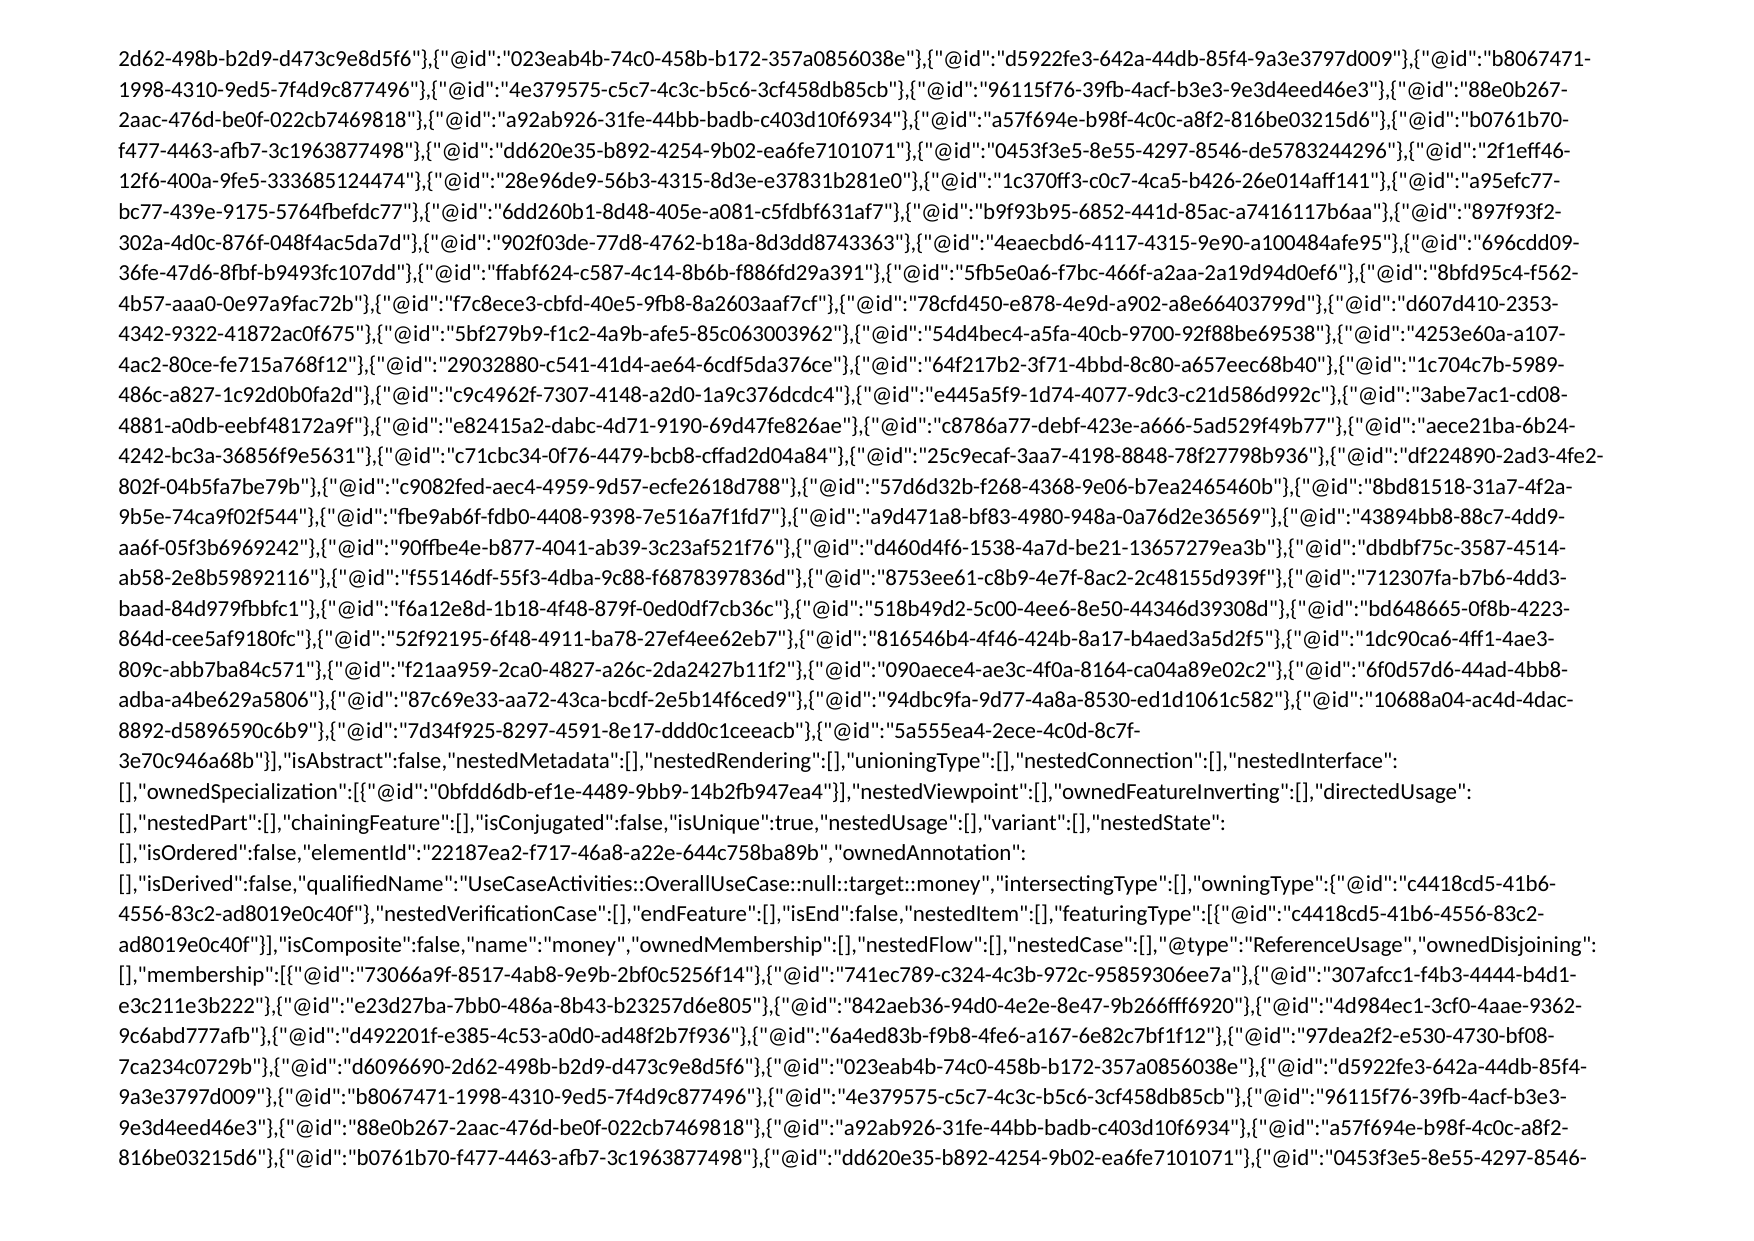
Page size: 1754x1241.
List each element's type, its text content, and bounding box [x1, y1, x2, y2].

text 2d62-498b-b2d9-d473c9e8d5f6"},{"@id":"023eab4b-74c0-458b-b172-357a0856038e"},{"@id":"d5922fe3-642a-44db-85f4-9a3e3797d009"},{"@id":"b8067471-1998-4310-9ed5-7f4d9c877496"},{"@id":"4e379575-c5c7-4c3c-b5c6-3cf458db85cb"},{"@id":"96115f76-39fb-4acf-b3e3-9e3d4eed46e3"},{"@id":"88e0b267-2aac-476d-be0f-022cb7469818"},{"@id":"a92ab926-31fe-44bb-badb-c403d10f6934"},{"@id":"a57f694e-b98f-4c0c-a8f2-816be03215d6"},{"@id":"b0761b70-f477-4463-afb7-3c1963877498"},{"@id":"dd620e35-b892-4254-9b02-ea6fe7101071"},{"@id":"0453f3e5-8e55-4297-8546-de5783244296"},{"@id":"2f1eff46-12f6-400a-9fe5-333685124474"},{"@id":"28e96de9-56b3-4315-8d3e-e37831b281e0"},{"@id":"1c370ff3-c0c7-4ca5-b426-26e014aff141"},{"@id":"a95efc77-bc77-439e-9175-5764fbefdc77"},{"@id":"6dd260b1-8d48-405e-a081-c5fdbf631af7"},{"@id":"b9f93b95-6852-441d-85ac-a7416117b6aa"},{"@id":"897f93f2-302a-4d0c-876f-048f4ac5da7d"},{"@id":"902f03de-77d8-4762-b18a-8d3dd8743363"},{"@id":"4eaecbd6-4117-4315-9e90-a100484afe95"},{"@id":"696cdd09-36fe-47d6-8fbf-b9493fc107dd"},{"@id":"ffabf624-c587-4c14-8b6b-f886fd29a391"},{"@id":"5fb5e0a6-f7bc-466f-a2aa-2a19d94d0ef6"},{"@id":"8bfd95c4-f562-4b57-aaa0-0e97a9fac72b"},{"@id":"f7c8ece3-cbfd-40e5-9fb8-8a2603aaf7cf"},{"@id":"78cfd450-e878-4e9d-a902-a8e66403799d"},{"@id":"d607d410-2353-4342-9322-41872ac0f675"},{"@id":"5bf279b9-f1c2-4a9b-afe5-85c063003962"},{"@id":"54d4bec4-a5fa-40cb-9700-92f88be69538"},{"@id":"4253e60a-a107-4ac2-80ce-fe715a768f12"},{"@id":"29032880-c541-41d4-ae64-6cdf5da376ce"},{"@id":"64f217b2-3f71-4bbd-8c80-a657eec68b40"},{"@id":"1c704c7b-5989-486c-a827-1c92d0b0fa2d"},{"@id":"c9c4962f-7307-4148-a2d0-1a9c376dcdc4"},{"@id":"e445a5f9-1d74-4077-9dc3-c21d586d992c"},{"@id":"3abe7ac1-cd08-4881-a0db-eebf48172a9f"},{"@id":"e82415a2-dabc-4d71-9190-69d47fe826ae"},{"@id":"c8786a77-debf-423e-a666-5ad529f49b77"},{"@id":"aece21ba-6b24-4242-bc3a-36856f9e5631"},{"@id":"c71cbc34-0f76-4479-bcb8-cffad2d04a84"},{"@id":"25c9ecaf-3aa7-4198-8848-78f27798b936"},{"@id":"df224890-2ad3-4fe2-802f-04b5fa7be79b"},{"@id":"c9082fed-aec4-4959-9d57-ecfe2618d788"},{"@id":"57d6d32b-f268-4368-9e06-b7ea2465460b"},{"@id":"8bd81518-31a7-4f2a-9b5e-74ca9f02f544"},{"@id":"fbe9ab6f-fdb0-4408-9398-7e516a7f1fd7"},{"@id":"a9d471a8-bf83-4980-948a-0a76d2e36569"},{"@id":"43894bb8-88c7-4dd9-aa6f-05f3b6969242"},{"@id":"90ffbe4e-b877-4041-ab39-3c23af521f76"},{"@id":"d460d4f6-1538-4a7d-be21-13657279ea3b"},{"@id":"dbdbf75c-3587-4514-ab58-2e8b59892116"},{"@id":"f55146df-55f3-4dba-9c88-f6878397836d"},{"@id":"8753ee61-c8b9-4e7f-8ac2-2c48155d939f"},{"@id":"712307fa-b7b6-4dd3-baad-84d979fbbfc1"},{"@id":"f6a12e8d-1b18-4f48-879f-0ed0df7cb36c"},{"@id":"518b49d2-5c00-4ee6-8e50-44346d39308d"},{"@id":"bd648665-0f8b-4223-864d-cee5af9180fc"},{"@id":"52f92195-6f48-4911-ba78-27ef4ee62eb7"},{"@id":"816546b4-4f46-424b-8a17-b4aed3a5d2f5"},{"@id":"1dc90ca6-4ff1-4ae3-809c-abb7ba84c571"},{"@id":"f21aa959-2ca0-4827-a26c-2da2427b11f2"},{"@id":"090aece4-ae3c-4f0a-8164-ca04a89e02c2"},{"@id":"6f0d57d6-44ad-4bb8-adba-a4be629a5806"},{"@id":"87c69e33-aa72-43ca-bcdf-2e5b14f6ced9"},{"@id":"94dbc9fa-9d77-4a8a-8530-ed1d1061c582"},{"@id":"10688a04-ac4d-4dac-8892-d5896590c6b9"},{"@id":"7d34f925-8297-4591-8e17-ddd0c1ceeacb"},{"@id":"5a555ea4-2ece-4c0d-8c7f-3e70c946a68b"}],"isAbstract":false,"nestedMetadata":[],"nestedRendering":[],"unioningType":[],"nestedConnection":[],"nestedInterface":[],"ownedSpecialization":[{"@id":"0bfdd6db-ef1e-4489-9bb9-14b2fb947ea4"}],"nestedViewpoint":[],"ownedFeatureInverting":[],"directedUsage":[],"nestedPart":[],"chainingFeature":[],"isConjugated":false,"isUnique":true,"nestedUsage":[],"variant":[],"nestedState":[],"isOrdered":false,"elementId":"22187ea2-f717-46a8-a22e-644c758ba89b","ownedAnnotation":[],"isDerived":false,"qualifiedName":"UseCaseActivities::OverallUseCase::null::target::money","intersectingType":[],"owningType":{"@id":"c4418cd5-41b6-4556-83c2-ad8019e0c40f"},"nestedVerificationCase":[],"endFeature":[],"isEnd":false,"nestedItem":[],"featuringType":[{"@id":"c4418cd5-41b6-4556-83c2-ad8019e0c40f"}],"isComposite":false,"name":"money","ownedMembership":[],"nestedFlow":[],"nestedCase":[],"@type":"ReferenceUsage","ownedDisjoining":[],"membership":[{"@id":"73066a9f-8517-4ab8-9e9b-2bf0c5256f14"},{"@id":"741ec789-c324-4c3b-972c-95859306ee7a"},{"@id":"307afcc1-f4b3-4444-b4d1-e3c211e3b222"},{"@id":"e23d27ba-7bb0-486a-8b43-b23257d6e805"},{"@id":"842aeb36-94d0-4e2e-8e47-9b266fff6920"},{"@id":"4d984ec1-3cf0-4aae-9362-9c6abd777afb"},{"@id":"d492201f-e385-4c53-a0d0-ad48f2b7f936"},{"@id":"6a4ed83b-f9b8-4fe6-a167-6e82c7bf1f12"},{"@id":"97dea2f2-e530-4730-bf08-7ca234c0729b"},{"@id":"d6096690-2d62-498b-b2d9-d473c9e8d5f6"},{"@id":"023eab4b-74c0-458b-b172-357a0856038e"},{"@id":"d5922fe3-642a-44db-85f4-9a3e3797d009"},{"@id":"b8067471-1998-4310-9ed5-7f4d9c877496"},{"@id":"4e379575-c5c7-4c3c-b5c6-3cf458db85cb"},{"@id":"96115f76-39fb-4acf-b3e3-9e3d4eed46e3"},{"@id":"88e0b267-2aac-476d-be0f-022cb7469818"},{"@id":"a92ab926-31fe-44bb-badb-c403d10f6934"},{"@id":"a57f694e-b98f-4c0c-a8f2-816be03215d6"},{"@id":"b0761b70-f477-4463-afb7-3c1963877498"},{"@id":"dd620e35-b892-4254-9b02-ea6fe7101071"},{"@id":"0453f3e5-8e55-4297-8546- [118, 44, 1606, 1172]
